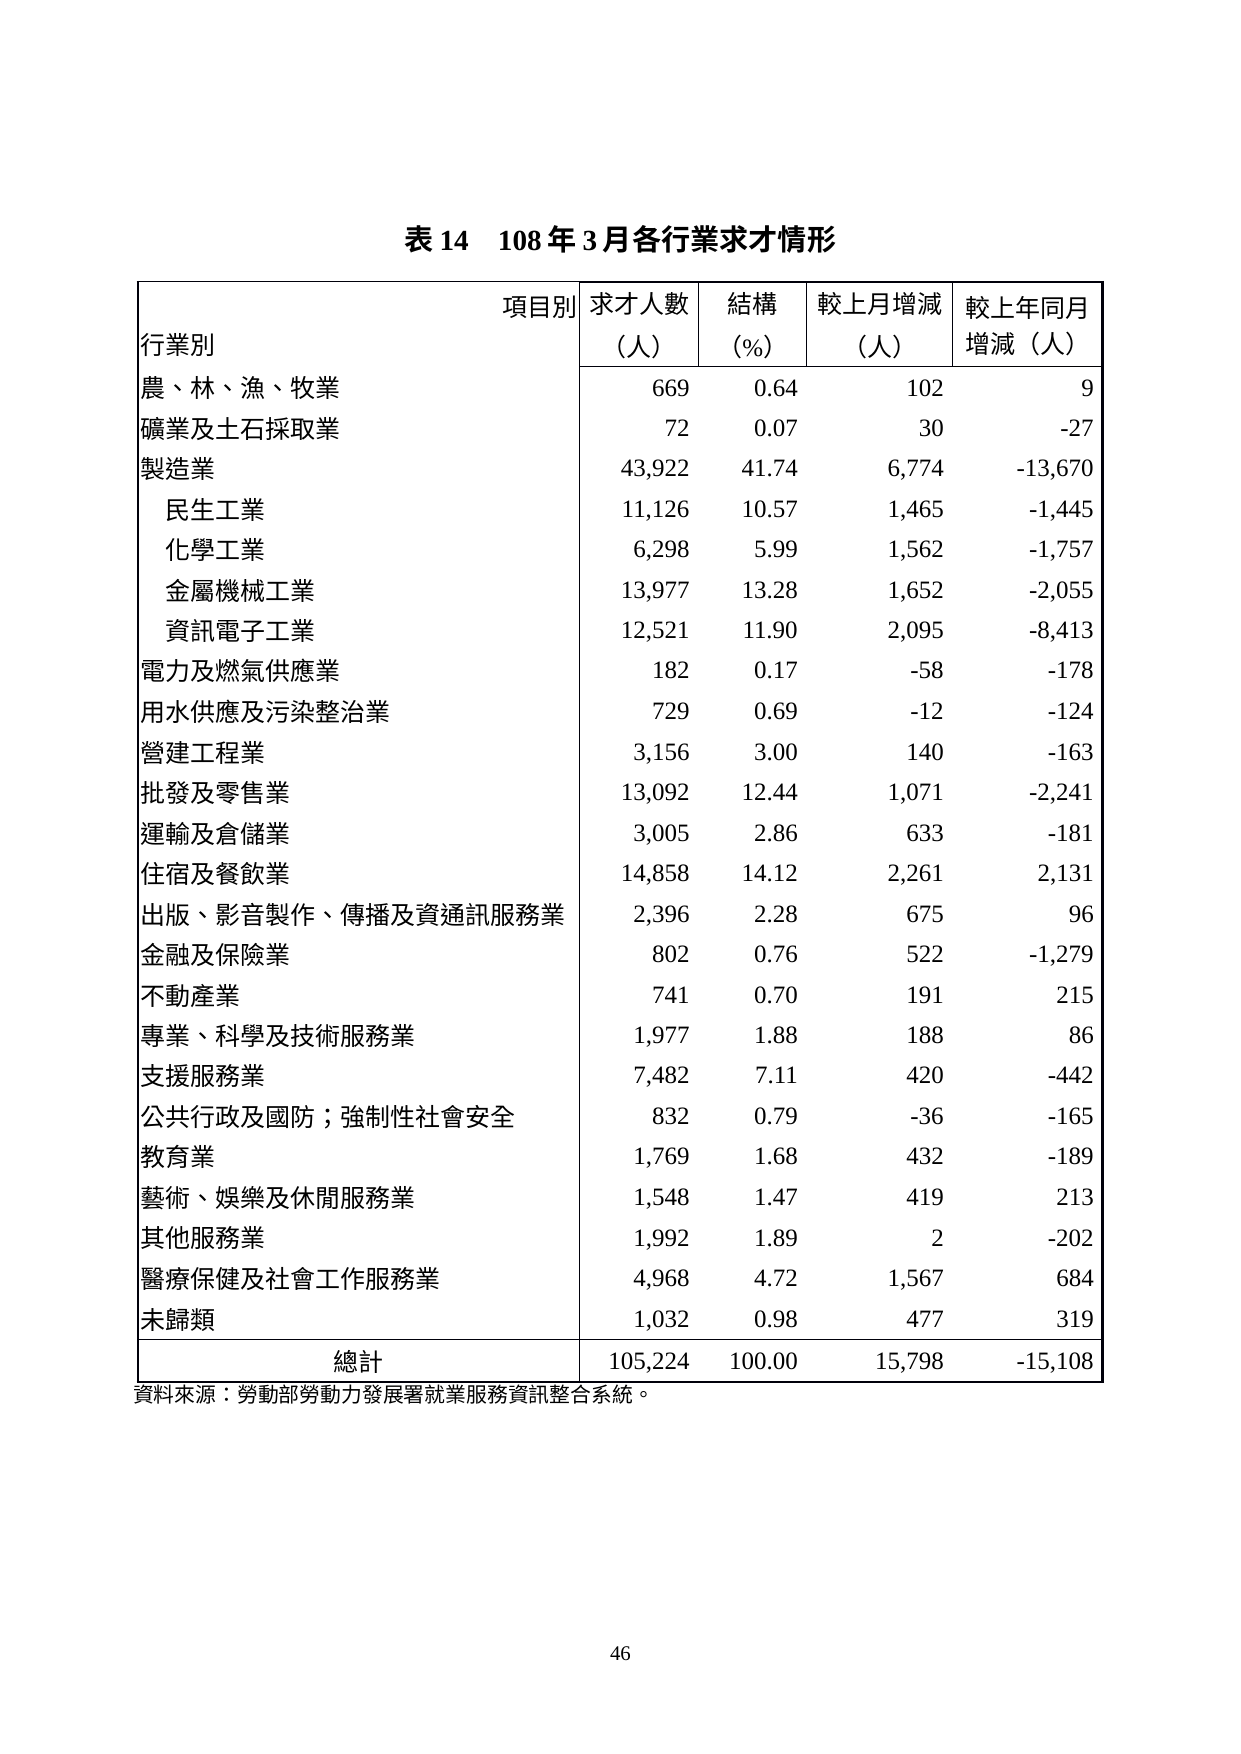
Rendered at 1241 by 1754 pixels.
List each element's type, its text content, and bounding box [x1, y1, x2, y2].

table_cell -12 [807, 690, 952, 731]
table_cell 140 [807, 731, 952, 772]
table_cell 1.88 [698, 1014, 807, 1055]
table_cell 11,126 [580, 488, 698, 528]
table_cell 2.86 [698, 812, 807, 853]
table_cell 10.57 [698, 488, 807, 528]
table_cell 802 [580, 934, 698, 974]
text 表14 108年3月各行業求才情形 [177, 207, 1063, 261]
table_cell 11.90 [698, 609, 807, 650]
table_cell 1,548 [580, 1176, 698, 1217]
table_cell -27 [953, 407, 1101, 448]
table_cell 684 [953, 1258, 1101, 1298]
table_cell 14,858 [580, 853, 698, 893]
table_cell 4,968 [580, 1258, 698, 1298]
table_cell 675 [807, 893, 952, 933]
table_cell -13,670 [953, 448, 1101, 488]
table_cell 832 [580, 1095, 698, 1136]
table_cell 6,774 [807, 448, 952, 488]
table_cell 化學工業 [139, 529, 579, 569]
table_cell 1.47 [698, 1176, 807, 1217]
table_cell 1,977 [580, 1014, 698, 1055]
table_cell 支援服務業 [139, 1055, 579, 1095]
table_cell 0.98 [698, 1298, 807, 1339]
table_cell 1,071 [807, 772, 952, 812]
table_cell 0.64 [698, 367, 807, 407]
table_cell 1,562 [807, 529, 952, 569]
table_cell 188 [807, 1014, 952, 1055]
table_cell 7.11 [698, 1055, 807, 1095]
table_cell 213 [953, 1176, 1101, 1217]
table_cell -442 [953, 1055, 1101, 1095]
table_cell 1,992 [580, 1217, 698, 1257]
table_cell 農、林、漁、牧業 [139, 366, 579, 407]
table_cell 30 [807, 407, 952, 448]
table_cell -178 [953, 650, 1101, 690]
table_cell 藝術、娛樂及休閒服務業 [139, 1176, 579, 1217]
table_cell 專業、科學及技術服務業 [139, 1014, 579, 1055]
table_cell 9 [953, 367, 1101, 407]
table_cell 金屬機械工業 [139, 569, 579, 609]
table_cell 3.00 [698, 731, 807, 772]
table_cell 醫療保健及社會工作服務業 [139, 1258, 579, 1298]
table_header 項目別 行業別 [139, 282, 579, 366]
table_cell 運輸及倉儲業 [139, 812, 579, 853]
table_cell 191 [807, 974, 952, 1014]
table_header 結構 [699, 283, 806, 323]
table_cell 105,224 [580, 1340, 698, 1381]
table_cell 432 [807, 1136, 952, 1176]
table_cell 5.99 [698, 529, 807, 569]
table_cell 96 [953, 893, 1101, 933]
table_cell -58 [807, 650, 952, 690]
table_cell 未歸類 [139, 1298, 579, 1339]
table_cell 6,298 [580, 529, 698, 569]
table_cell 3,156 [580, 731, 698, 772]
table_cell 0.69 [698, 690, 807, 731]
table_cell 633 [807, 812, 952, 853]
text 資料來源：勞動部勞動力發展署就業服務資訊整合系統。 [133, 1383, 1063, 1408]
table_cell 1.89 [698, 1217, 807, 1257]
table_cell 金融及保險業 [139, 934, 579, 974]
table_cell 製造業 [139, 448, 579, 488]
table_cell 0.79 [698, 1095, 807, 1136]
table_cell 669 [580, 367, 698, 407]
table_cell 0.07 [698, 407, 807, 448]
table_cell 出版、影音製作、傳播及資通訊服務業 [139, 893, 579, 933]
table_cell -2,241 [953, 772, 1101, 812]
table_cell 4.72 [698, 1258, 807, 1298]
table_cell 1.68 [698, 1136, 807, 1176]
table_cell 15,798 [807, 1340, 952, 1381]
table_cell 住宿及餐飲業 [139, 853, 579, 893]
table_cell 215 [953, 974, 1101, 1014]
table_cell -36 [807, 1095, 952, 1136]
table_cell 86 [953, 1014, 1101, 1055]
table_cell -1,445 [953, 488, 1101, 528]
table_cell 不動產業 [139, 974, 579, 1014]
table_cell 營建工程業 [139, 731, 579, 772]
table_cell 3,005 [580, 812, 698, 853]
table_cell -8,413 [953, 609, 1101, 650]
table_cell 182 [580, 650, 698, 690]
table_cell 公共行政及國防；強制性社會安全 [139, 1095, 579, 1136]
table_cell -163 [953, 731, 1101, 772]
table_cell 41.74 [698, 448, 807, 488]
table_cell 2,095 [807, 609, 952, 650]
table_cell 102 [807, 367, 952, 407]
table_cell 民生工業 [139, 488, 579, 528]
table_cell 100.00 [698, 1340, 807, 1381]
table_cell 批發及零售業 [139, 772, 579, 812]
table_cell 0.76 [698, 934, 807, 974]
table_cell -2,055 [953, 569, 1101, 609]
table_cell 12.44 [698, 772, 807, 812]
table_cell 1,465 [807, 488, 952, 528]
table_cell 13.28 [698, 569, 807, 609]
table_cell 礦業及土石採取業 [139, 407, 579, 448]
table_cell -189 [953, 1136, 1101, 1176]
table_cell 用水供應及污染整治業 [139, 690, 579, 731]
table_cell 7,482 [580, 1055, 698, 1095]
table_cell 43,922 [580, 448, 698, 488]
table_cell 2,396 [580, 893, 698, 933]
table_cell 13,092 [580, 772, 698, 812]
table_cell -202 [953, 1217, 1101, 1257]
table_cell 0.17 [698, 650, 807, 690]
table_cell 419 [807, 1176, 952, 1217]
table_cell -181 [953, 812, 1101, 853]
table_cell -1,757 [953, 529, 1101, 569]
table_cell -1,279 [953, 934, 1101, 974]
table_cell 2 [807, 1217, 952, 1257]
table_cell 13,977 [580, 569, 698, 609]
table_cell 12,521 [580, 609, 698, 650]
table_cell （%） [699, 323, 806, 366]
table_cell 14.12 [698, 853, 807, 893]
table_header 求才人數 [580, 283, 698, 323]
table_cell 2.28 [698, 893, 807, 933]
table_cell -124 [953, 690, 1101, 731]
table_cell 1,769 [580, 1136, 698, 1176]
table_cell -165 [953, 1095, 1101, 1136]
table_cell 741 [580, 974, 698, 1014]
table_cell 0.70 [698, 974, 807, 1014]
table_header 較上年同月增減（人） [953, 283, 1101, 366]
table_cell 電力及燃氣供應業 [139, 650, 579, 690]
table_cell 72 [580, 407, 698, 448]
table_cell 1,652 [807, 569, 952, 609]
table_cell 1,032 [580, 1298, 698, 1339]
table_cell 其他服務業 [139, 1217, 579, 1257]
table_cell （人） [580, 323, 698, 366]
table_cell 1,567 [807, 1258, 952, 1298]
table_cell 319 [953, 1298, 1101, 1339]
table_cell 總計 [139, 1340, 579, 1381]
table_cell 資訊電子工業 [139, 609, 579, 650]
table_cell （人） [807, 323, 952, 366]
table_cell -15,108 [953, 1340, 1101, 1381]
table_cell 2,131 [953, 853, 1101, 893]
table_cell 420 [807, 1055, 952, 1095]
table_header 較上月增減 [807, 283, 952, 323]
table_cell 477 [807, 1298, 952, 1339]
table_cell 2,261 [807, 853, 952, 893]
table_cell 729 [580, 690, 698, 731]
table_cell 教育業 [139, 1136, 579, 1176]
table_cell 522 [807, 934, 952, 974]
